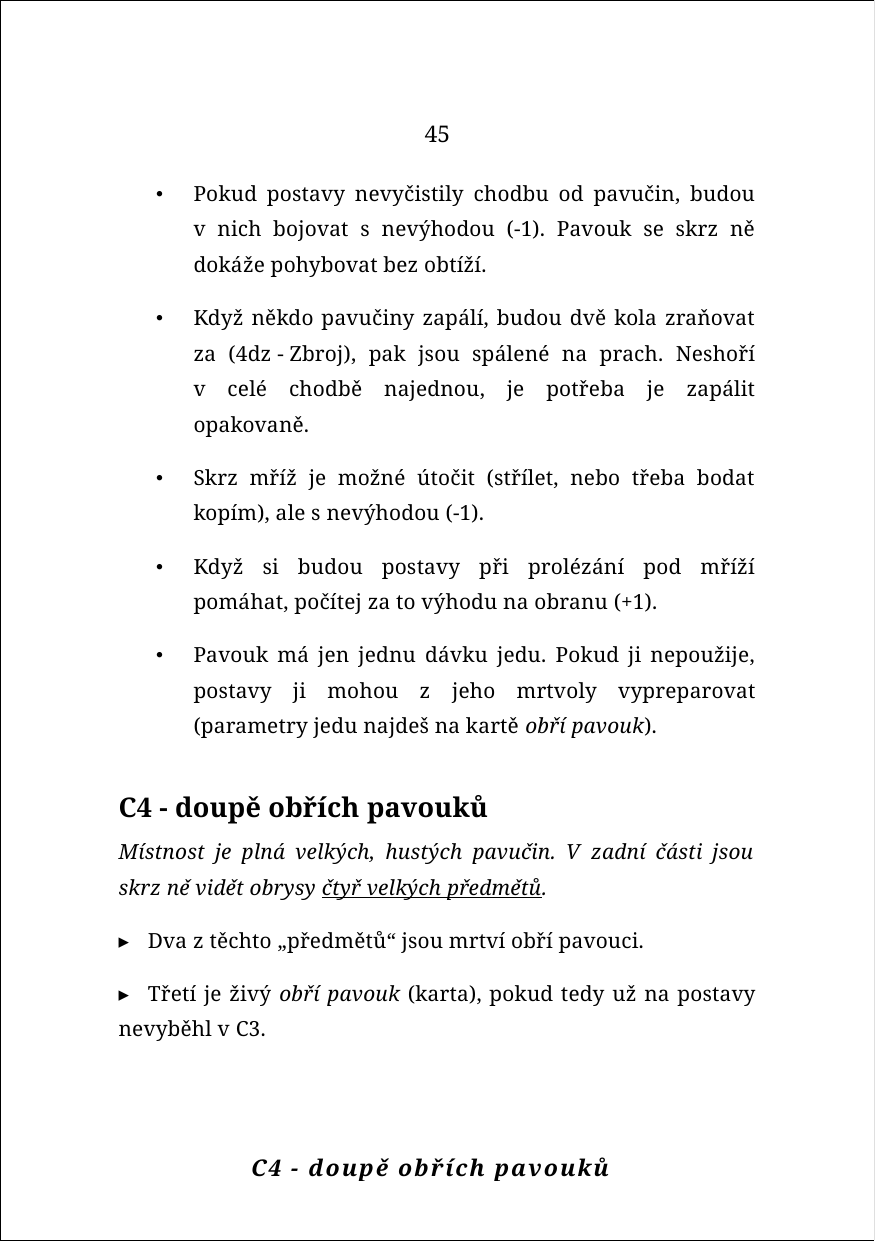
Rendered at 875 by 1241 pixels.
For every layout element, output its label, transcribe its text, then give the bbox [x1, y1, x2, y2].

list Když někdo pavučiny zapálí, budou dvě kola zraňovat za (4dz - Zbroj), pak jsou spálené na prach. Neshoří v⁠ celé chodbě najednou, je potřeba je zapálit opakovaně. [156, 303, 756, 438]
text ▸ Třetí je živý obří pavouk (karta), pokud tedy už na postavy nevyběhl v⁠ C3. [118, 979, 756, 1043]
list Pokud postavy nevyčistily chodbu od pavučin, budou v⁠ nich bojovat s⁠ nevýhodou (-1). Pavouk se skrz ně dokáže pohybovat bez obtíží. [156, 179, 756, 278]
text ▸ Dva z⁠ těchto „předmětů“ jsou mrtví obří pavouci. [118, 926, 756, 954]
text Místnost je plná velkých, hustých pavučin. V⁠ zadní části jsou skrz ně vidět obrysy čtyř velkých předmětů. [118, 837, 756, 901]
subtitle C4 - doupě obřích pavouků [118, 788, 756, 825]
list Skrz mříž je možné útočit (střílet, nebo třeba bodat kopím), ale s⁠ nevýhodou (-1). [156, 463, 756, 527]
list Pavouk má jen jednu dávku jedu. Pokud ji nepoužije, postavy ji mohou z⁠ jeho mrtvoly vypreparovat (parametry jedu najdeš na kartě obří pavouk). [156, 641, 756, 740]
list Když si budou postavy při prolézání pod mříží pomáhat, počítej za to výhodu na obranu (+1). [156, 552, 756, 616]
